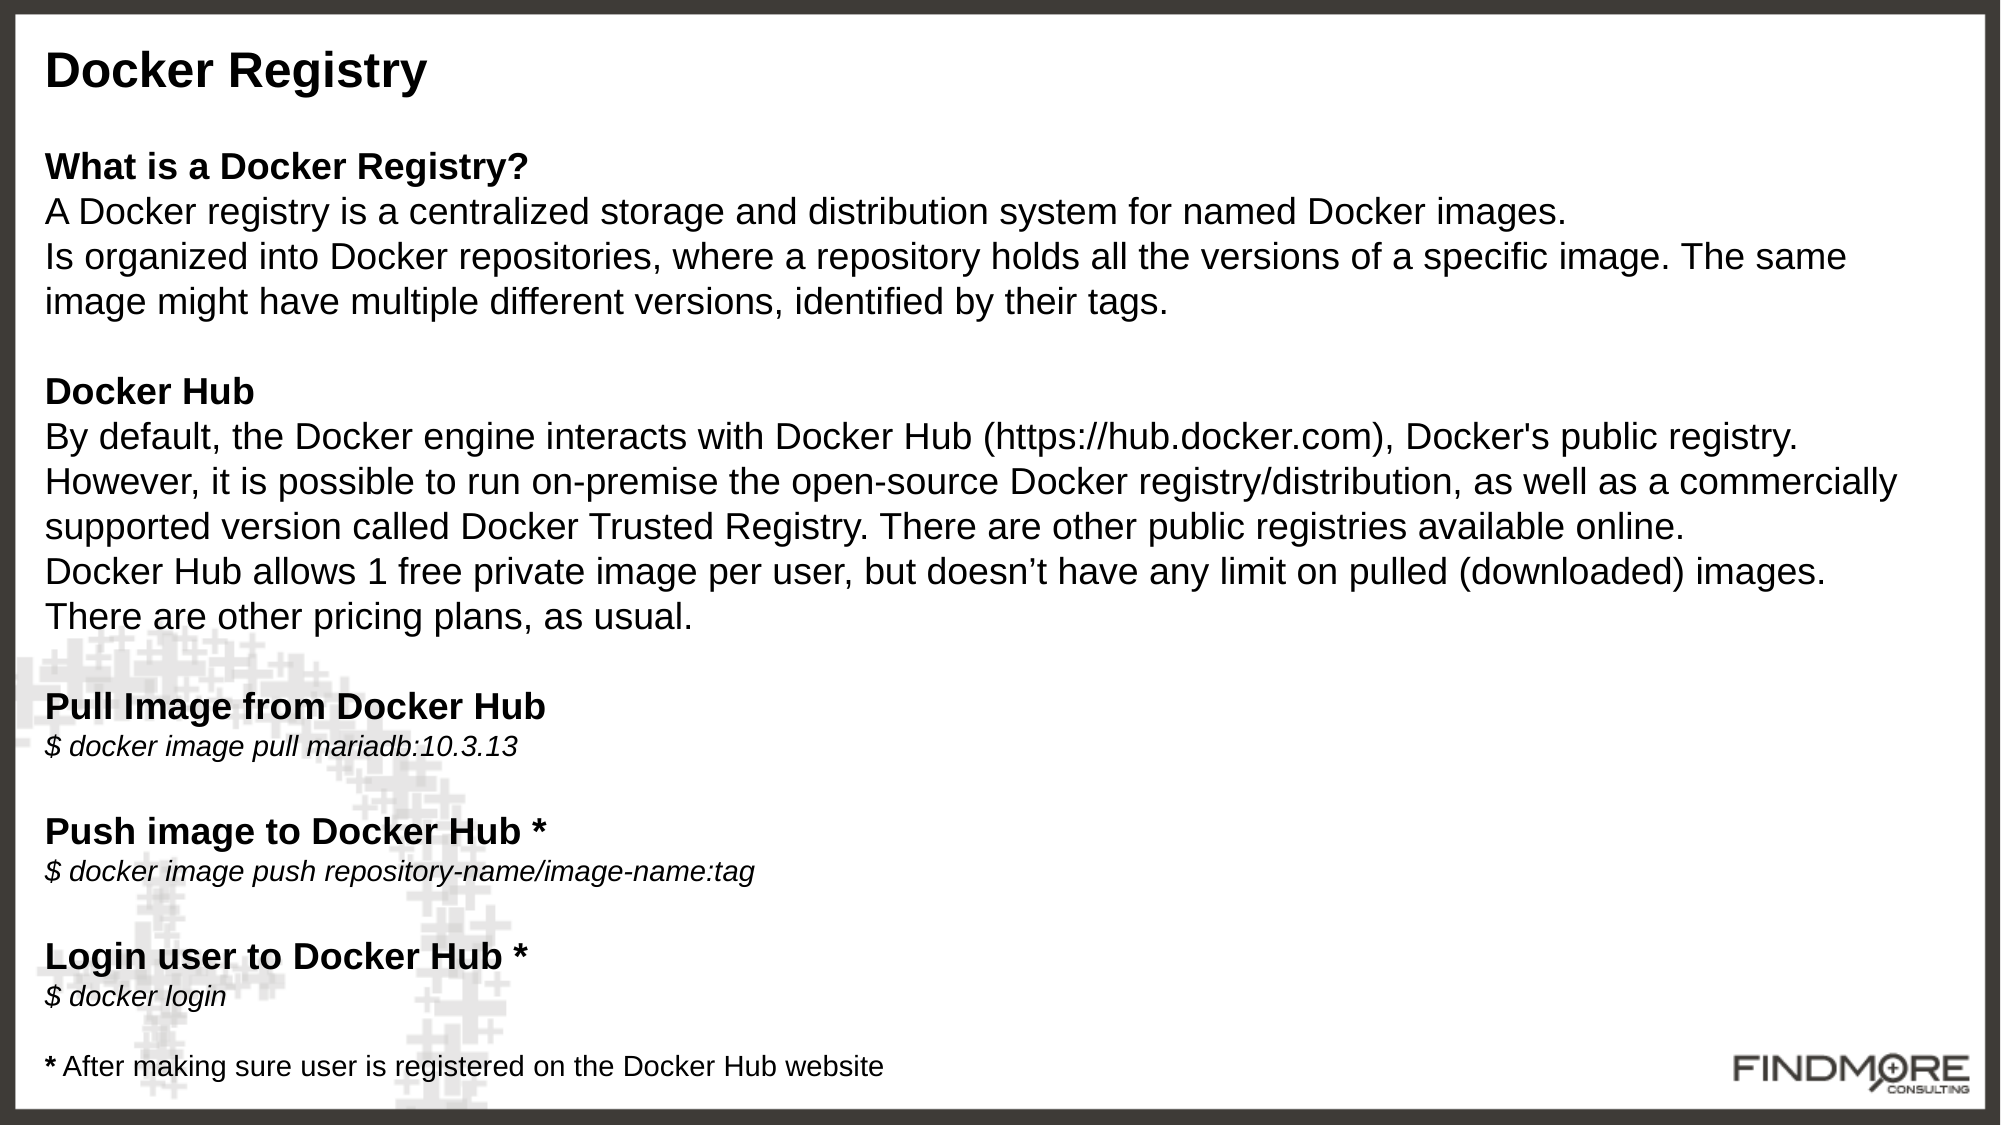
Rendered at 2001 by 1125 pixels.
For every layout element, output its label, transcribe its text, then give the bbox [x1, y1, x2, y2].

text_box Docker Registry What is a Docker Registry? A Docker registry is a centralized storage and distribution system for named Docker images. Is organized into Docker repositories, where a repository holds all the versions of a specific image. The same image might have multiple different versions, identified by their tags. Docker Hub By default, the Docker engine interacts with Docker Hub (https://hub.docker.com), Docker's public registry. However, it is possible to run on-premise the open-source Docker registry/distribution, as well as a commercially supported version called Docker Trusted Registry. There are other public registries available online. Docker Hub allows 1 free private image per user, but doesn’t have any limit on pulled (downloaded) images. There are other pricing plans, as usual. Pull Image from Docker Hub $ docker image pull mariadb:10.3.13 Push image to Docker Hub * $ docker image push repository-name/image-name:tag Login user to Docker Hub * $ docker login * After making sure user is registered on the Docker Hub website [29, 29, 1950, 1093]
picture [0, 0, 2001, 1125]
